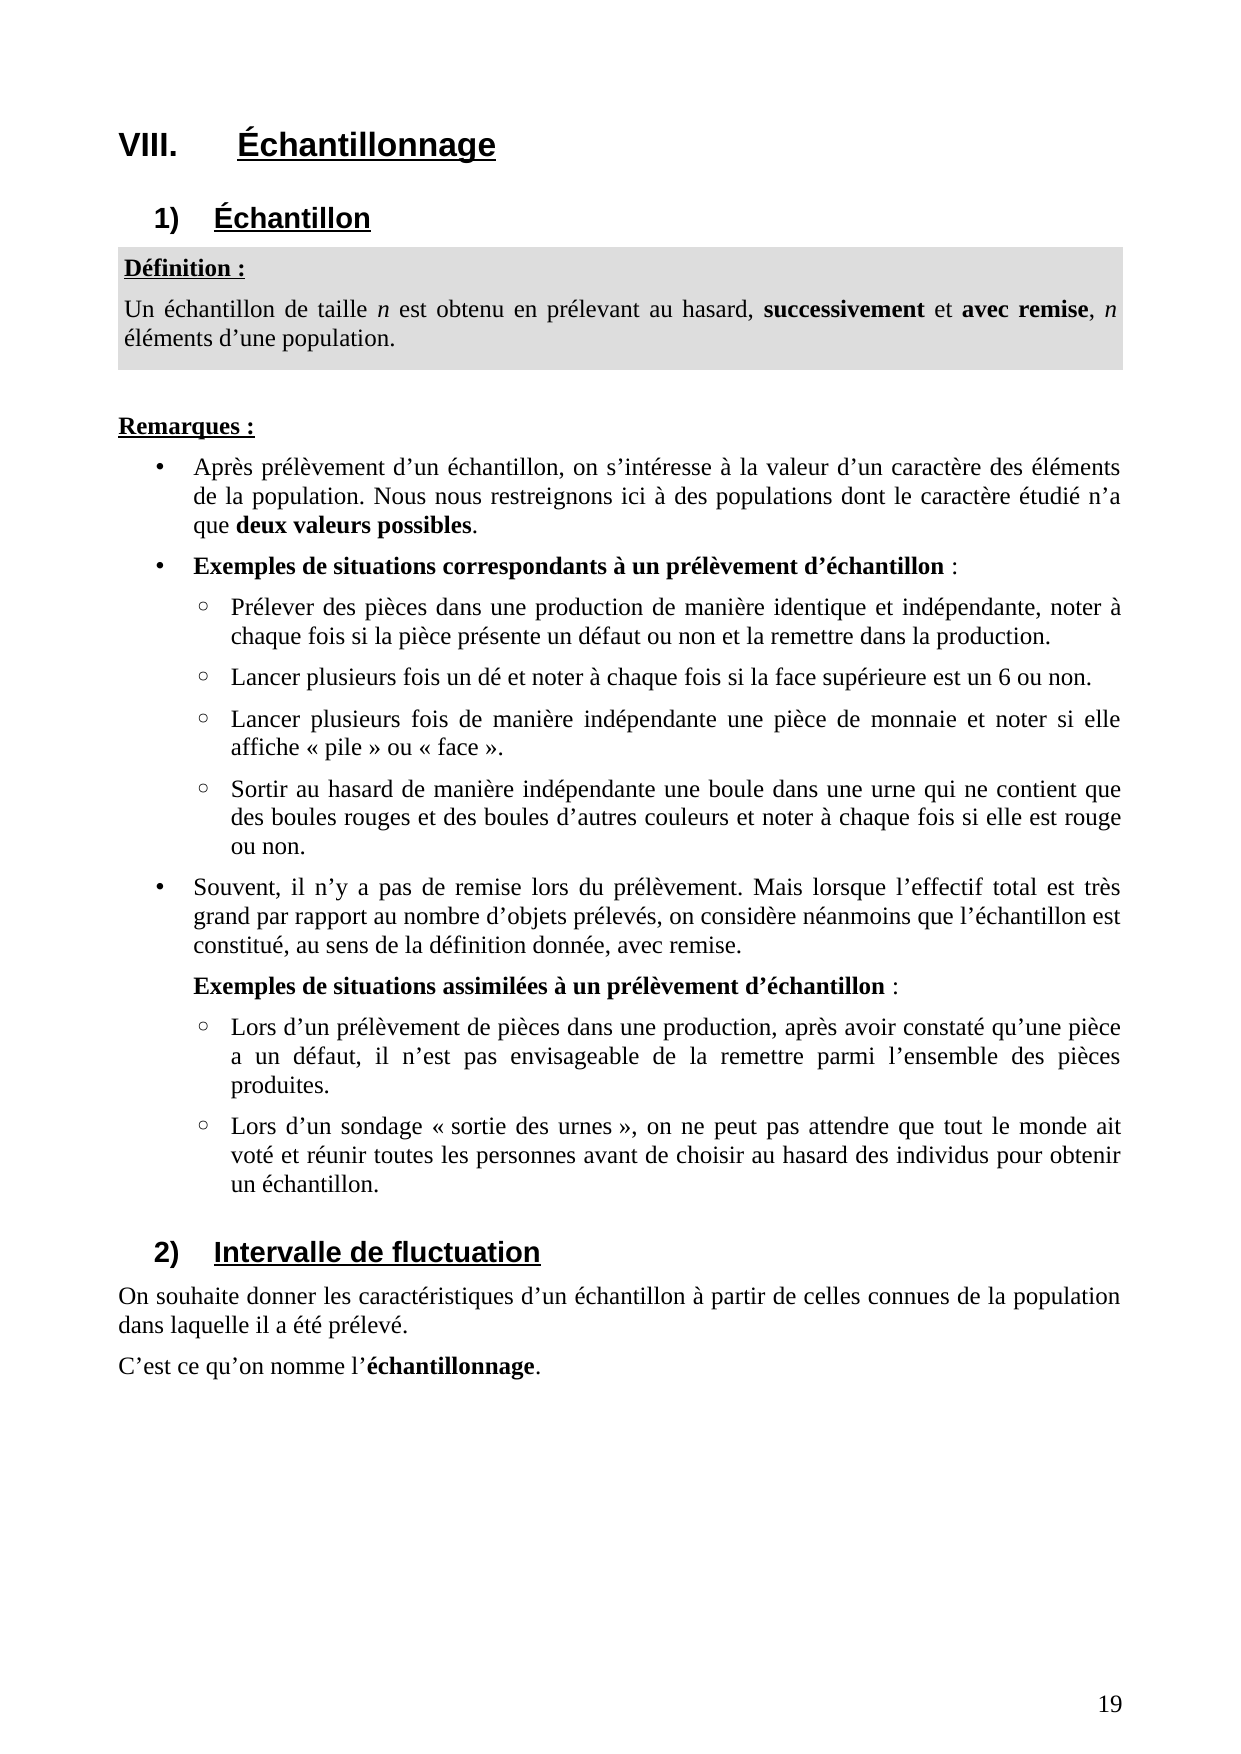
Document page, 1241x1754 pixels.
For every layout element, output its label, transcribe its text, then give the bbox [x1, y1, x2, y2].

list Lancer plusieurs fois de manière indépendante une pièce de monnaie et noter si elle affiche « pile » ou « face ». [193, 704, 1122, 761]
list Sortir au hasard de manière indépendante une boule dans une urne qui ne contient que des boules rouges et des boules d’autres couleurs et noter à chaque fois si elle est rouge ou non. [193, 774, 1122, 860]
list Lancer plusieurs fois un dé et noter à chaque fois si la face supérieure est un 6 ou non. [193, 662, 1122, 691]
list Prélever des pièces dans une production de manière identique et indépendante, noter à chaque fois si la pièce présente un défaut ou non et la remettre dans la production. [193, 592, 1122, 650]
text Remarques : [118, 411, 1122, 440]
list Exemples de situations correspondants à un prélèvement d’échantillon : [156, 551, 1122, 580]
table_header Définition : Un échantillon de taille n est obtenu en prélevant au hasard, successivement et avec remise, n éléments d’une population. [118, 247, 1123, 370]
text C’est ce qu’on nomme l’échantillonnage. [118, 1351, 1122, 1380]
subtitle Échantillonnage [118, 125, 1122, 164]
list Après prélèvement d’un échantillon, on s’intéresse à la valeur d’un caractère des éléments de la population. Nous nous restreignons ici à des populations dont le caractère étudié n’a que deux valeurs possibles. [156, 452, 1122, 539]
subtitle Échantillon [153, 201, 1122, 235]
list Exemples de situations assimilées à un prélèvement d’échantillon : [156, 971, 1122, 1000]
text On souhaite donner les caractéristiques d’un échantillon à partir de celles connues de la population dans laquelle il a été prélevé. [118, 1281, 1122, 1338]
subtitle Intervalle de fluctuation [153, 1235, 1122, 1268]
list Lors d’un prélèvement de pièces dans une production, après avoir constaté qu’une pièce a un défaut, il n’est pas envisageable de la remettre parmi l’ensemble des pièces produites. [193, 1012, 1122, 1099]
list Lors d’un sondage « sortie des urnes », on ne peut pas attendre que tout le monde ait voté et réunir toutes les personnes avant de choisir au hasard des individus pour obtenir un échantillon. [193, 1111, 1122, 1197]
list Souvent, il n’y a pas de remise lors du prélèvement. Mais lorsque l’effectif total est très grand par rapport au nombre d’objets prélevés, on considère néanmoins que l’échantillon est constitué, au sens de la définition donnée, avec remise. [156, 872, 1122, 959]
